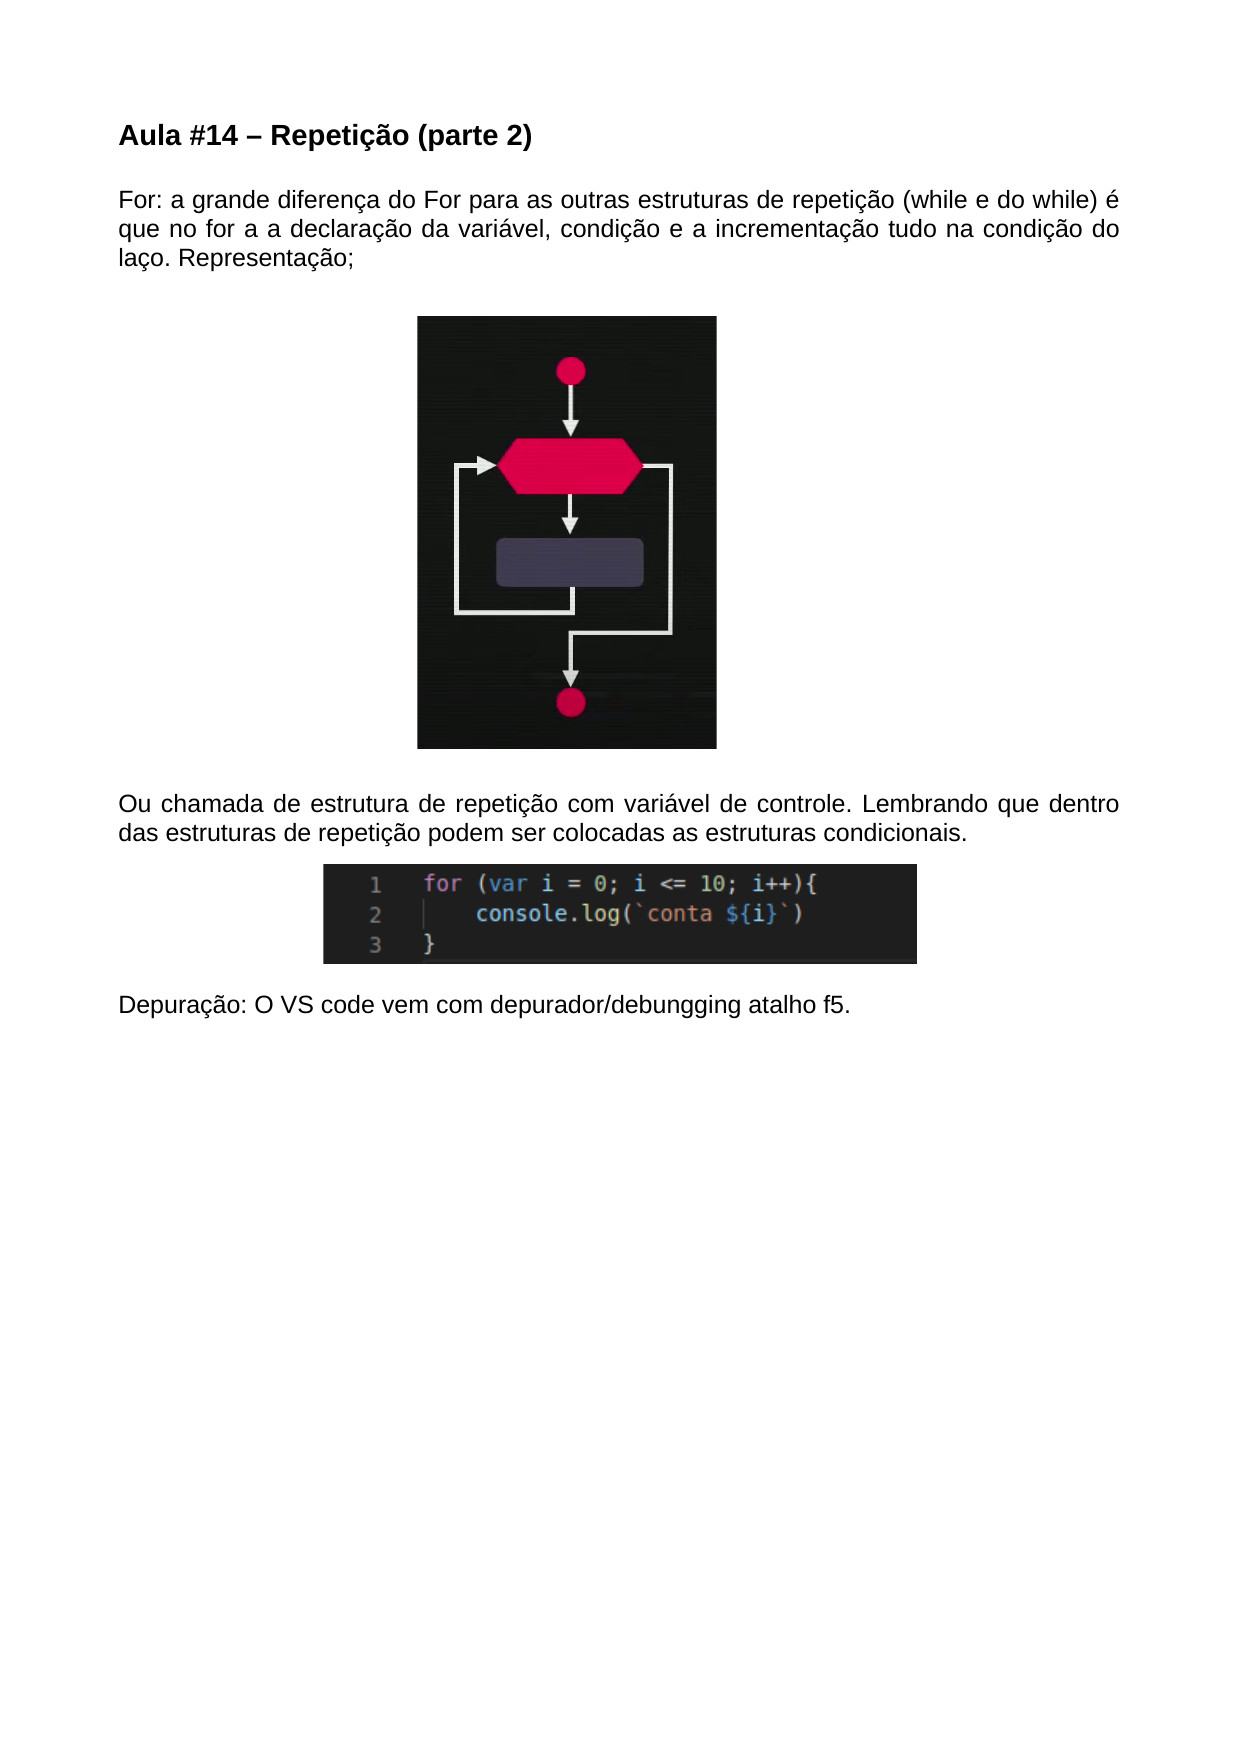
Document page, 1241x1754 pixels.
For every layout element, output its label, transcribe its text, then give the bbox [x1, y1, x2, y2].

text Depuração: O VS code vem com depurador/debungging atalho f5. [118, 990, 1122, 1019]
text Ou chamada de estrutura de repetição com variável de controle. Lembrando que dentro das estruturas de repetição podem ser colocadas as estruturas condicionais. [118, 789, 1122, 846]
picture [323, 864, 917, 964]
text For: a grande diferença do For para as outras estruturas de repetição (while e do while) é que no for a a declaração da variável, condição e a incrementação tudo na condição do laço. Representação; [118, 185, 1122, 271]
picture [417, 316, 717, 749]
text Aula #14 – Repetição (parte 2) [118, 118, 1122, 152]
